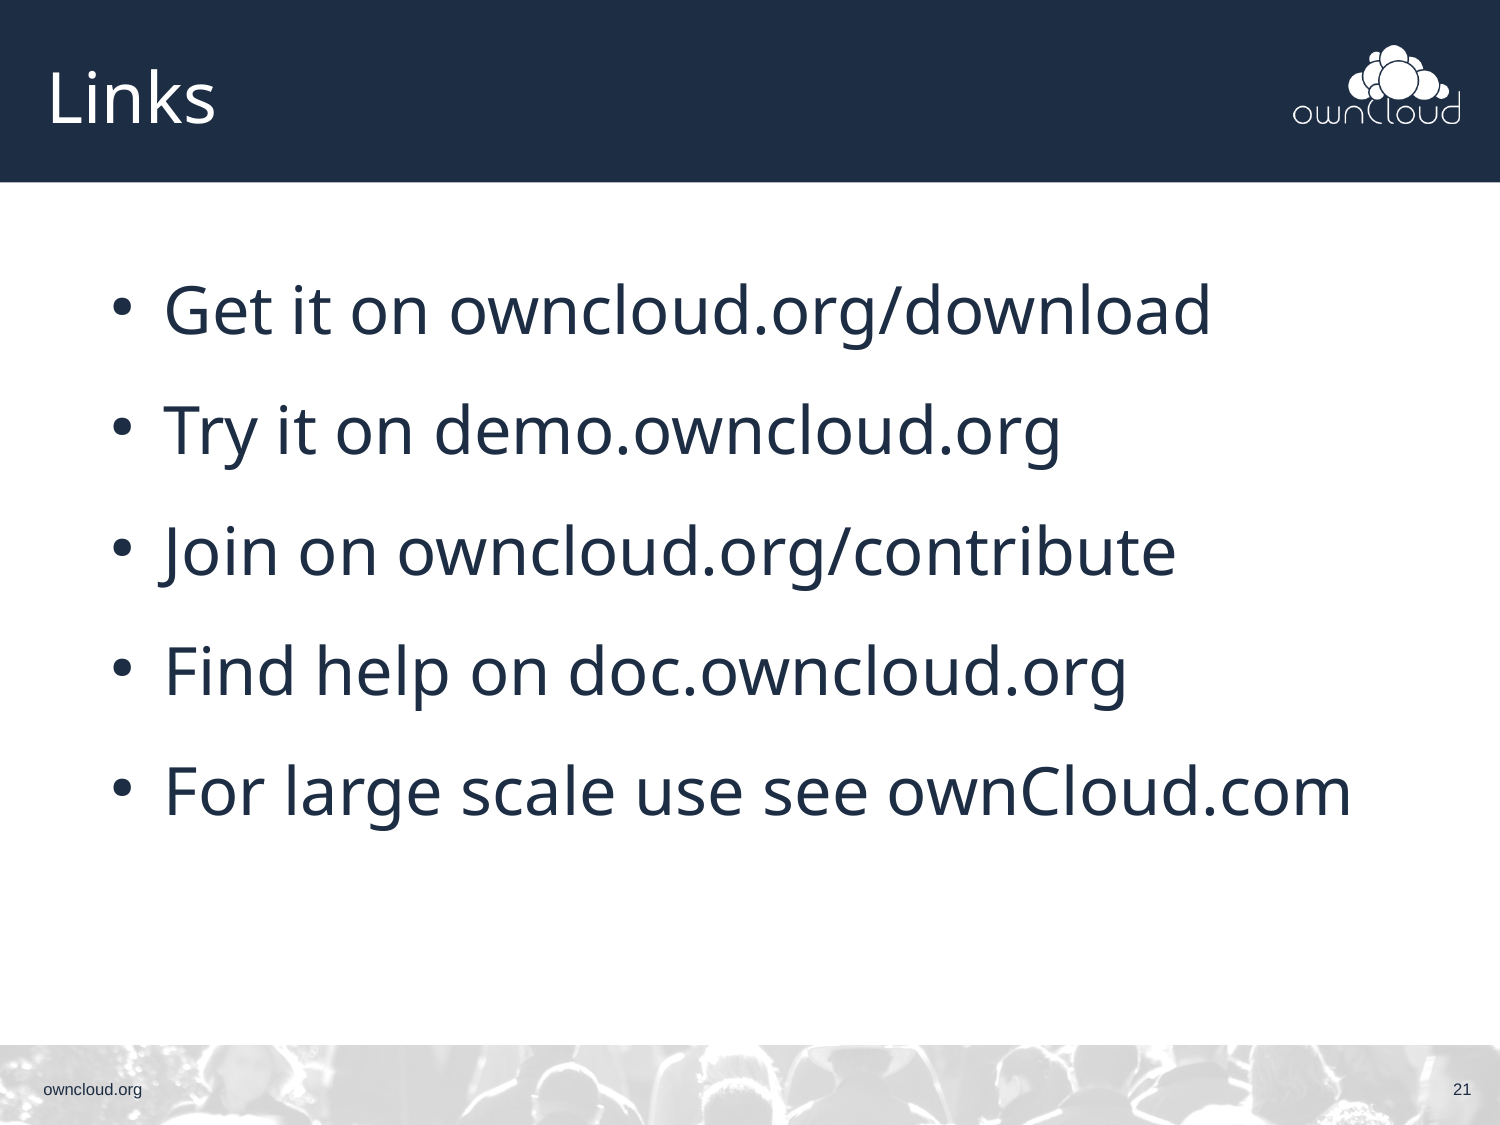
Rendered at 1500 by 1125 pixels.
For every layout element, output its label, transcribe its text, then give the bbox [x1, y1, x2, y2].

picture [1293, 45, 1460, 124]
list Get it on owncloud.org/download Try it on demo.owncloud.org Join on owncloud.org/contribute Find help on doc.owncloud.org For large scale use see ownCloud.com [75, 263, 1425, 916]
title Links [46, 5, 1258, 187]
picture [0, 1045, 1500, 1125]
